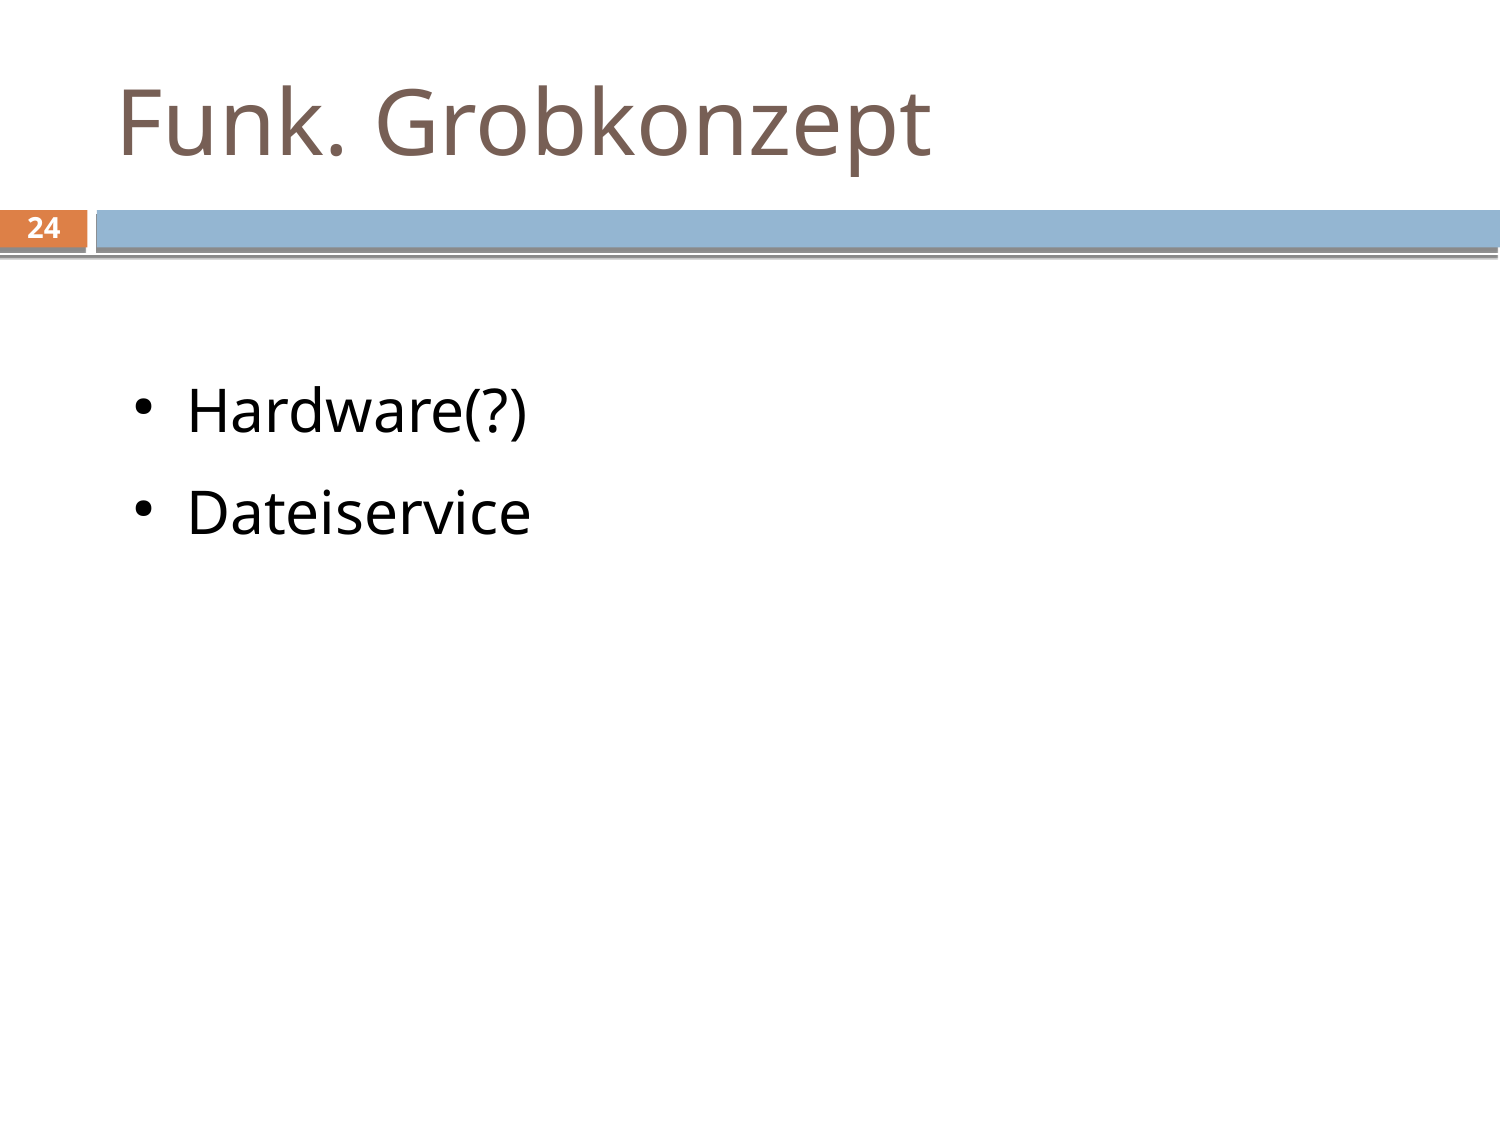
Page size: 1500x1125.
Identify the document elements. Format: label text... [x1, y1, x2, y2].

title Funk. Grobkonzept [100, 37, 1438, 200]
list Hardware(?) Dateiservice [100, 262, 1438, 1000]
